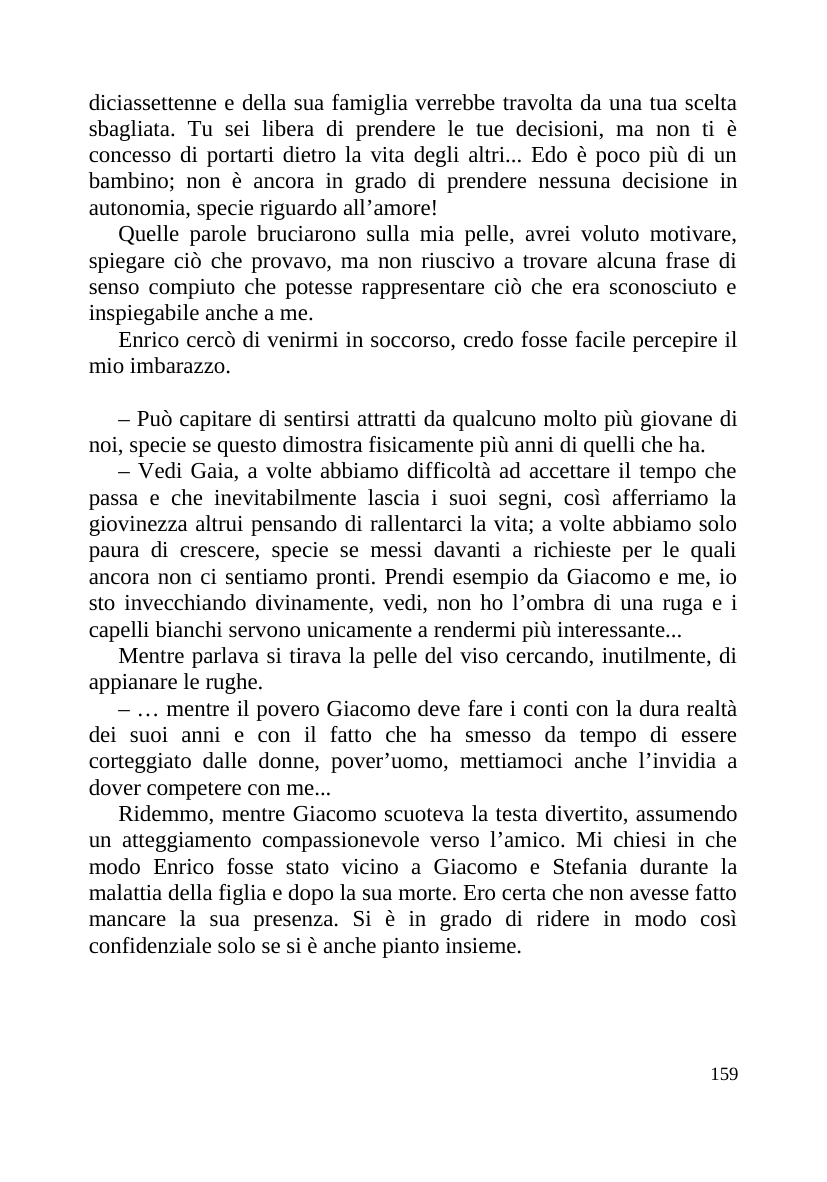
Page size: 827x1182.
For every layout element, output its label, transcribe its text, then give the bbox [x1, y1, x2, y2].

text diciassettenne e della sua famiglia verrebbe travolta da una tua scelta sbagliata. Tu sei libera di prendere le tue decisioni, ma non ti è concesso di portarti dietro la vita degli altri... Edo è poco più di un bambino; non è ancora in grado di prendere nessuna decisione in autonomia, specie riguardo all’amore! [88, 88, 738, 220]
text Quelle parole bruciarono sulla mia pelle, avrei voluto motivare, spiegare ciò che provavo, ma non riuscivo a trovare alcuna frase di senso compiuto che potesse rappresentare ciò che era sconosciuto e inspiegabile anche a me. [88, 220, 738, 326]
text Ridemmo, mentre Giacomo scuoteva la testa divertito, assumendo un atteggiamento compassionevole verso l’amico. Mi chiesi in che modo Enrico fosse stato vicino a Giacomo e Stefania durante la malattia della figlia e dopo la sua morte. Ero certa che non avesse fatto mancare la sua presenza. Si è in grado di ridere in modo così confidenziale solo se si è anche pianto insieme. [88, 800, 738, 958]
text – Può capitare di sentirsi attratti da qualcuno molto più giovane di noi, specie se questo dimostra fisicamente più anni di quelli che ha. [88, 405, 738, 457]
text Mentre parlava si tirava la pelle del viso cercando, inutilmente, di appianare le rughe. [88, 642, 738, 695]
text ‒ … mentre il povero Giacomo deve fare i conti con la dura realtà dei suoi anni e con il fatto che ha smesso da tempo di essere corteggiato dalle donne, pover’uomo, mettiamoci anche l’invidia a dover competere con me... [88, 695, 738, 800]
text Enrico cercò di venirmi in soccorso, credo fosse facile percepire il mio imbarazzo. [88, 326, 738, 378]
text – Vedi Gaia, a volte abbiamo difficoltà ad accettare il tempo che passa e che inevitabilmente lascia i suoi segni, così afferriamo la giovinezza altrui pensando di rallentarci la vita; a volte abbiamo solo paura di crescere, specie se messi davanti a richieste per le quali ancora non ci sentiamo pronti. Prendi esempio da Giacomo e me, io sto invecchiando divinamente, vedi, non ho l’ombra di una ruga e i capelli bianchi servono unicamente a rendermi più interessante... [88, 457, 738, 642]
